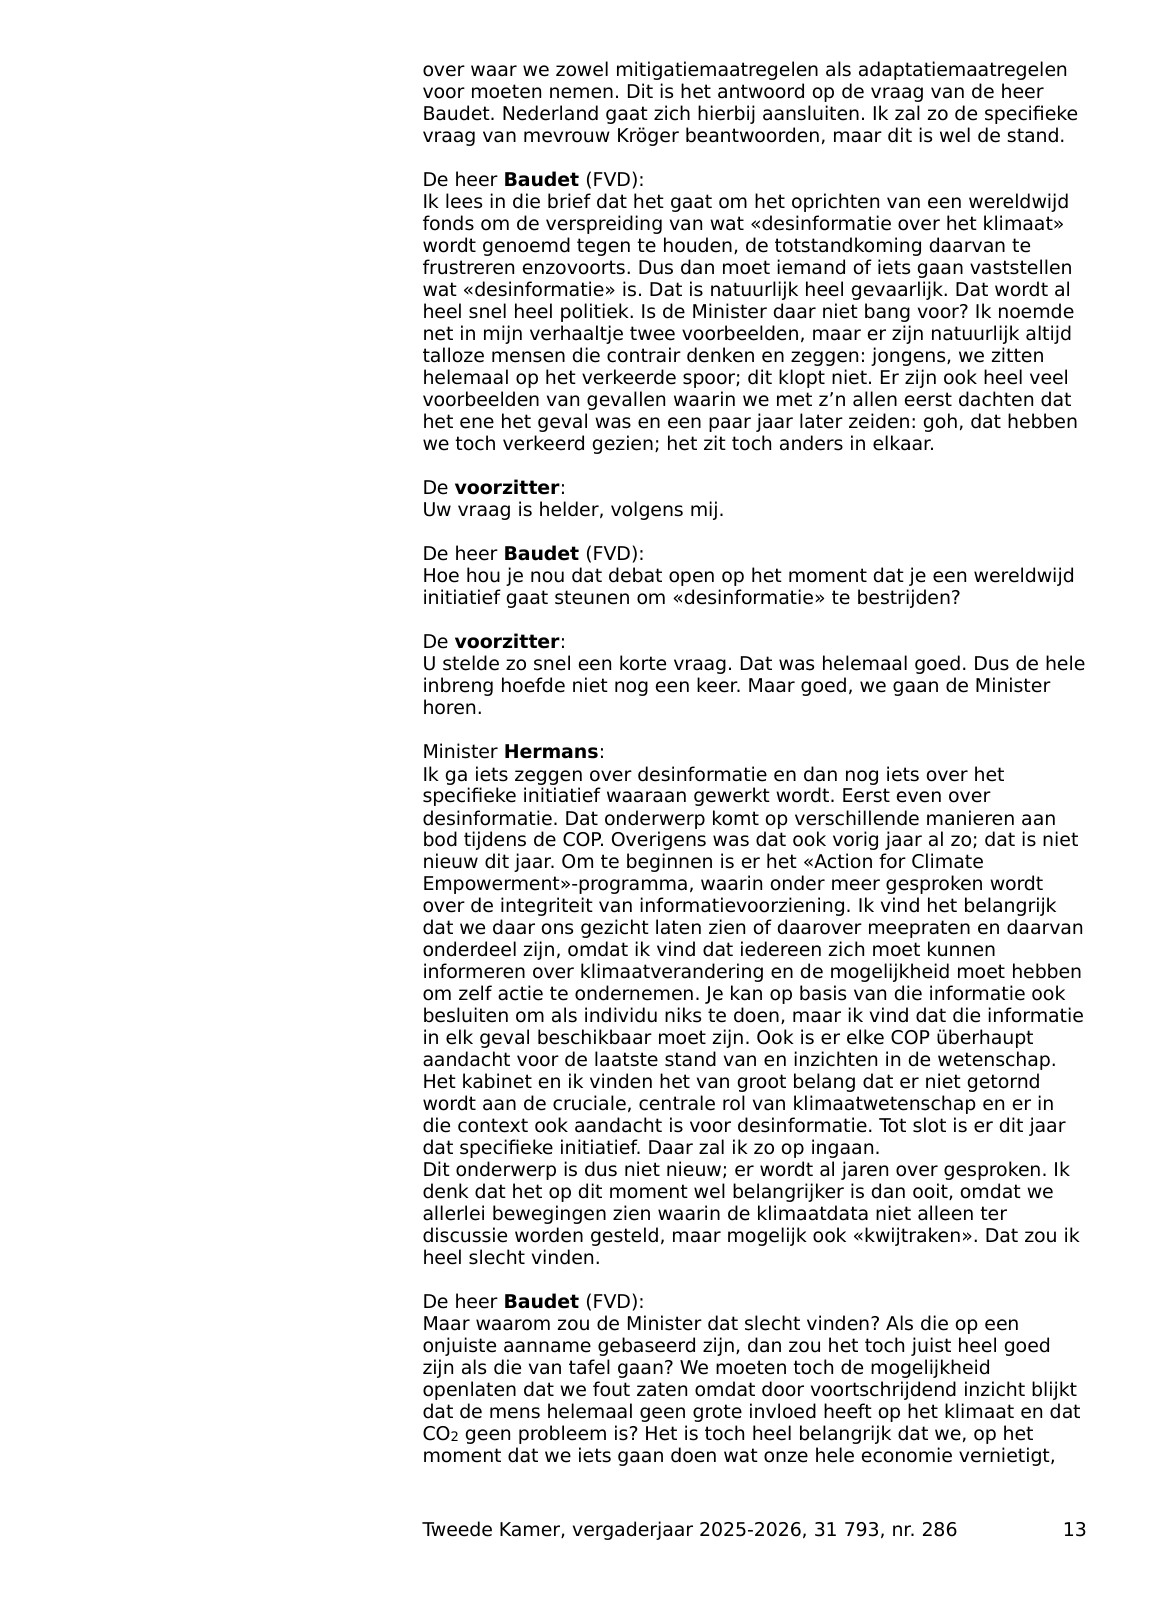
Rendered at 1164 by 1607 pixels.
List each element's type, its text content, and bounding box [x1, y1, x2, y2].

text Minister Hermans: [422, 741, 1087, 763]
text De heer Baudet (FVD): [422, 1291, 1087, 1313]
text De heer Baudet (FVD): [422, 543, 1087, 565]
text U stelde zo snel een korte vraag. Dat was helemaal goed. Dus de hele inbreng hoefde niet nog een keer. Maar goed, we gaan de Minister horen. [422, 653, 1087, 719]
text Ik ga iets zeggen over desinformatie en dan nog iets over het specifieke initiatief waaraan gewerkt wordt. Eerst even over desinformatie. Dat onderwerp komt op verschillende manieren aan bod tijdens de COP. Overigens was dat ook vorig jaar al zo; dat is niet nieuw dit jaar. Om te beginnen is er het «Action for Climate Empowerment»-programma, waarin onder meer gesproken wordt over de integriteit van informatievoorziening. Ik vind het belangrijk dat we daar ons gezicht laten zien of daarover meepraten en daarvan onderdeel zijn, omdat ik vind dat iedereen zich moet kunnen informeren over klimaatverandering en de mogelijkheid moet hebben om zelf actie te ondernemen. Je kan op basis van die informatie ook besluiten om als individu niks te doen, maar ik vind dat die informatie in elk geval beschikbaar moet zijn. Ook is er elke COP überhaupt aandacht voor de laatste stand van en inzichten in de wetenschap. Het kabinet en ik vinden het van groot belang dat er niet getornd wordt aan de cruciale, centrale rol van klimaatwetenschap en er in die context ook aandacht is voor desinformatie. Tot slot is er dit jaar dat specifieke initiatief. Daar zal ik zo op ingaan. [422, 763, 1087, 1159]
text De voorzitter: [422, 631, 1087, 653]
text Ik lees in die brief dat het gaat om het oprichten van een wereldwijd fonds om de verspreiding van wat «desinformatie over het klimaat» wordt genoemd tegen te houden, de totstandkoming daarvan te frustreren enzovoorts. Dus dan moet iemand of iets gaan vaststellen wat «desinformatie» is. Dat is natuurlijk heel gevaarlijk. Dat wordt al heel snel heel politiek. Is de Minister daar niet bang voor? Ik noemde net in mijn verhaaltje twee voorbeelden, maar er zijn natuurlijk altijd talloze mensen die contrair denken en zeggen: jongens, we zitten helemaal op het verkeerde spoor; dit klopt niet. Er zijn ook heel veel voorbeelden van gevallen waarin we met z’n allen eerst dachten dat het ene het geval was en een paar jaar later zeiden: goh, dat hebben we toch verkeerd gezien; het zit toch anders in elkaar. [422, 191, 1087, 455]
text De voorzitter: [422, 477, 1087, 499]
text Uw vraag is helder, volgens mij. [422, 499, 1087, 521]
text De heer Baudet (FVD): [422, 169, 1087, 191]
text Hoe hou je nou dat debat open op het moment dat je een wereldwijd initiatief gaat steunen om «desinformatie» te bestrijden? [422, 565, 1087, 609]
text Maar waarom zou de Minister dat slecht vinden? Als die op een onjuiste aanname gebaseerd zijn, dan zou het toch juist heel goed zijn als die van tafel gaan? We moeten toch de mogelijkheid openlaten dat we fout zaten omdat door voortschrijdend inzicht blijkt dat de mens helemaal geen grote invloed heeft op het klimaat en dat CO2 geen probleem is? Het is toch heel belangrijk dat we, op het moment dat we iets gaan doen wat onze hele economie vernietigt, [422, 1313, 1087, 1467]
text over waar we zowel mitigatiemaatregelen als adaptatiemaatregelen voor moeten nemen. Dit is het antwoord op de vraag van de heer Baudet. Nederland gaat zich hierbij aansluiten. Ik zal zo de specifieke vraag van mevrouw Kröger beantwoorden, maar dit is wel de stand. [422, 59, 1087, 147]
text Dit onderwerp is dus niet nieuw; er wordt al jaren over gesproken. Ik denk dat het op dit moment wel belangrijker is dan ooit, omdat we allerlei bewegingen zien waarin de klimaatdata niet alleen ter discussie worden gesteld, maar mogelijk ook «kwijtraken». Dat zou ik heel slecht vinden. [422, 1159, 1087, 1269]
